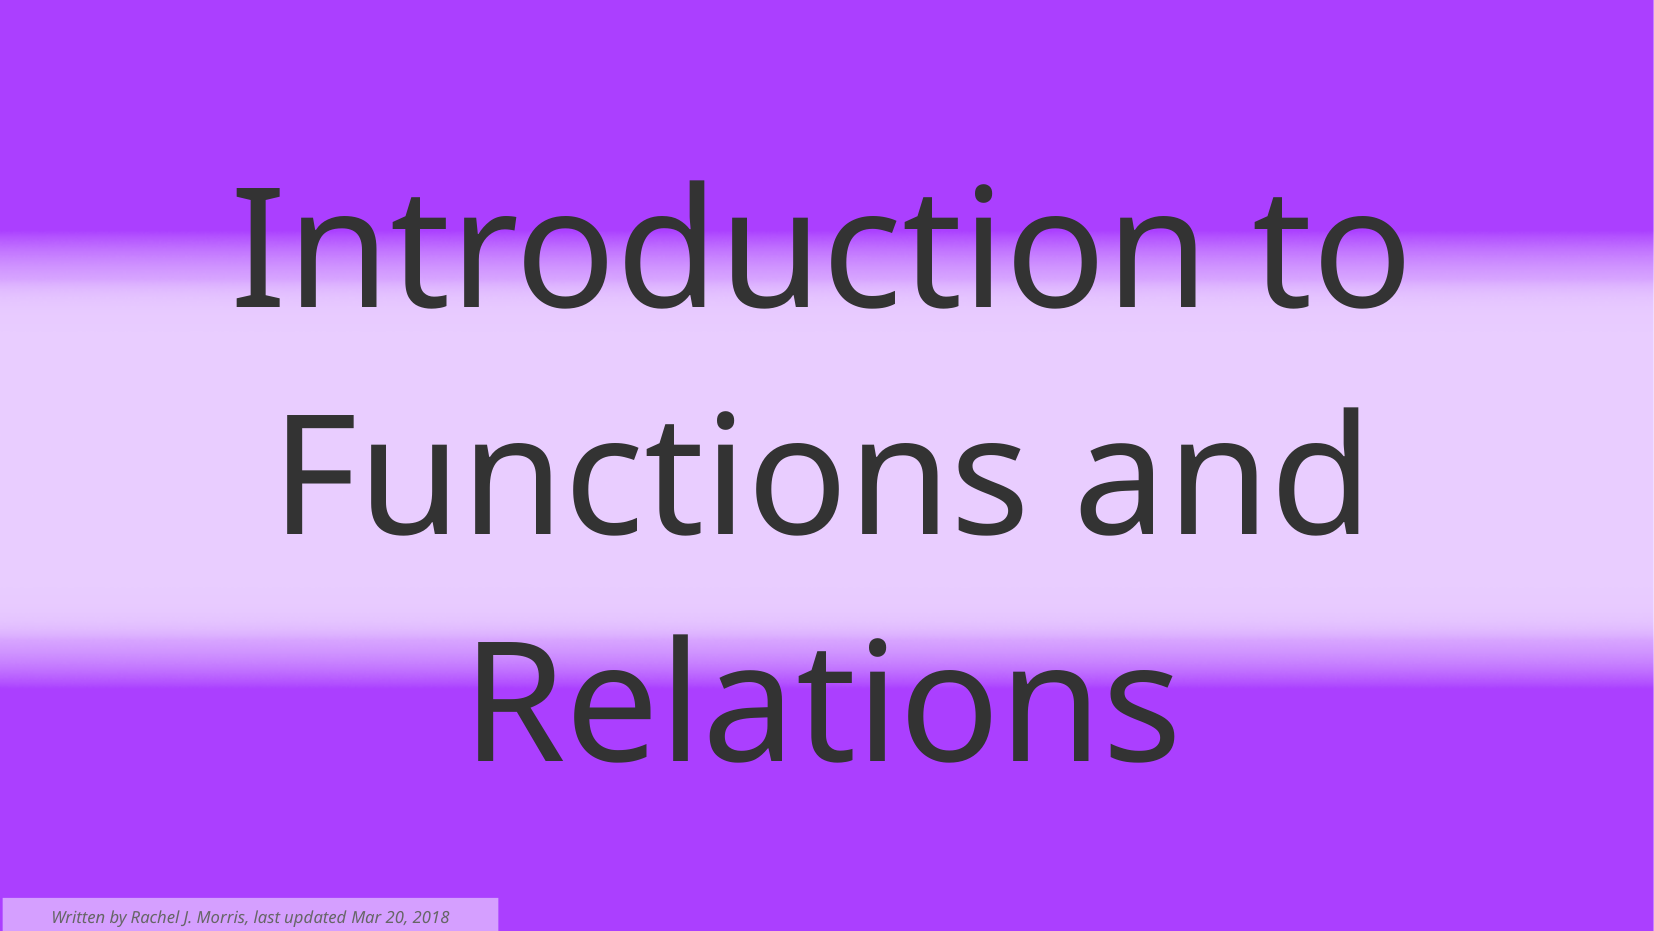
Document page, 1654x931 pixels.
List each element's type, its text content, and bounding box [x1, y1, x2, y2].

title Introduction to Functions and Relations [64, 60, 1582, 879]
picture [0, 0, 1654, 931]
text_box Written by Rachel J. Morris, last updated Mar 20, 2018 [2, 900, 499, 931]
